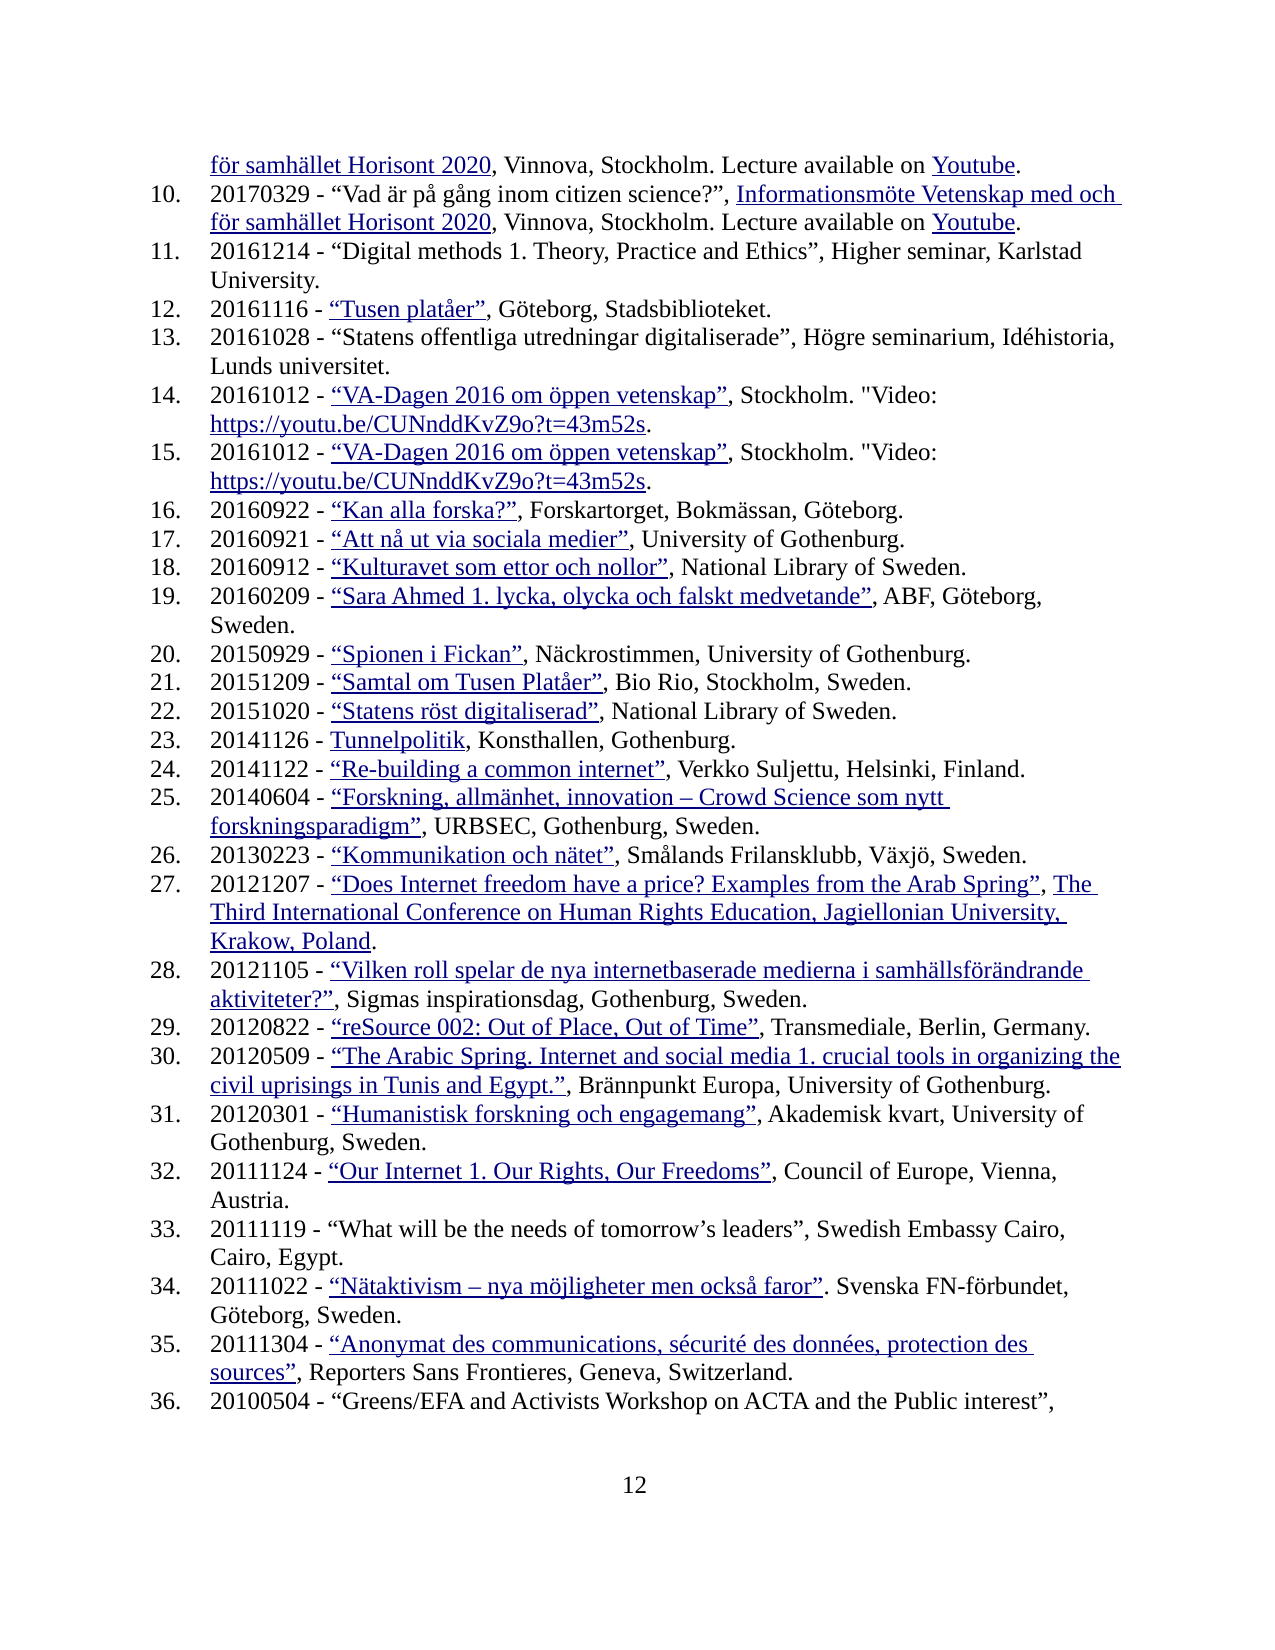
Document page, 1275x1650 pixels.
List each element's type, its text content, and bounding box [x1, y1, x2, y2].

list 20151209 - “Samtal om Tusen Platåer”, Bio Rio, Stockholm, Sweden. [150, 667, 1125, 696]
list för samhället Horisont 2020, Vinnova, Stockholm. Lecture available on Youtube. [150, 150, 1125, 179]
list 20160921 - “Att nå ut via sociala medier”, University of Gothenburg. [150, 524, 1125, 552]
list 20140604 - “Forskning, allmänhet, innovation – Crowd Science som nytt forskningsparadigm”, URBSEC, Gothenburg, Sweden. [150, 782, 1125, 840]
list 20121105 - “Vilken roll spelar de nya internetbaserade medierna i samhällsförändrande aktiviteter?”, Sigmas inspirationsdag, Gothenburg, Sweden. [150, 955, 1125, 1012]
list 20121207 - “Does Internet freedom have a price? Examples from the Arab Spring”, The Third International Conference on Human Rights Education, Jagiellonian University, Krakow, Poland. [150, 869, 1125, 955]
list 20170329 - “Vad är på gång inom citizen science?”, Informationsmöte Vetenskap med och för samhället Horisont 2020, Vinnova, Stockholm. Lecture available on Youtube. [150, 179, 1125, 236]
list 20141126 - Tunnelpolitik, Konsthallen, Gothenburg. [150, 725, 1125, 754]
list 20151020 - “Statens röst digitaliserad”, National Library of Sweden. [150, 696, 1125, 725]
list 20100504 - “Greens/EFA and Activists Workshop on ACTA and the Public interest”, [150, 1386, 1125, 1415]
list 20130223 - “Kommunikation och nätet”, Smålands Frilansklubb, Växjö, Sweden. [150, 840, 1125, 869]
list 20160922 - “Kan alla forska?”, Forskartorget, Bokmässan, Göteborg. [150, 495, 1125, 524]
list 20141122 - “Re-building a common internet”, Verkko Suljettu, Helsinki, Finland. [150, 754, 1125, 782]
list 20161012 - “VA-Dagen 2016 om öppen vetenskap”, Stockholm. "Video: https://youtu.be/CUNnddKvZ9o?t=43m52s. [150, 437, 1125, 495]
list 20161012 - “VA-Dagen 2016 om öppen vetenskap”, Stockholm. "Video: https://youtu.be/CUNnddKvZ9o?t=43m52s. [150, 380, 1125, 437]
list 20160209 - “Sara Ahmed 1. lycka, olycka och falskt medvetande”, ABF, Göteborg, Sweden. [150, 581, 1125, 639]
list 20161116 - “Tusen platåer”, Göteborg, Stadsbiblioteket. [150, 294, 1125, 322]
list 20120509 - “The Arabic Spring. Internet and social media 1. crucial tools in organizing the civil uprisings in Tunis and Egypt.”, Brännpunkt Europa, University of Gothenburg. [150, 1041, 1125, 1099]
list 20160912 - “Kulturavet som ettor och nollor”, National Library of Sweden. [150, 552, 1125, 581]
list 20161028 - “Statens offentliga utredningar digitaliserade”, Högre seminarium, Idéhistoria, Lunds universitet. [150, 322, 1125, 380]
list 20111022 - “Nätaktivism – nya möjligheter men också faror”. Svenska FN-förbundet, Göteborg, Sweden. [150, 1271, 1125, 1329]
list 20111304 - “Anonymat des communications, sécurité des données, protection des sources”, Reporters Sans Frontieres, Geneva, Switzerland. [150, 1329, 1125, 1386]
list 20150929 - “Spionen i Fickan”, Näckrostimmen, University of Gothenburg. [150, 639, 1125, 667]
list 20111124 - “Our Internet 1. Our Rights, Our Freedoms”, Council of Europe, Vienna, Austria. [150, 1156, 1125, 1214]
list 20111119 - “What will be the needs of tomorrow’s leaders”, Swedish Embassy Cairo, Cairo, Egypt. [150, 1214, 1125, 1271]
list 20120822 - “reSource 002: Out of Place, Out of Time”, Transmediale, Berlin, Germany. [150, 1012, 1125, 1041]
list 20161214 - “Digital methods 1. Theory, Practice and Ethics”, Higher seminar, Karlstad University. [150, 236, 1125, 294]
list 20120301 - “Humanistisk forskning och engagemang”, Akademisk kvart, University of Gothenburg, Sweden. [150, 1099, 1125, 1156]
